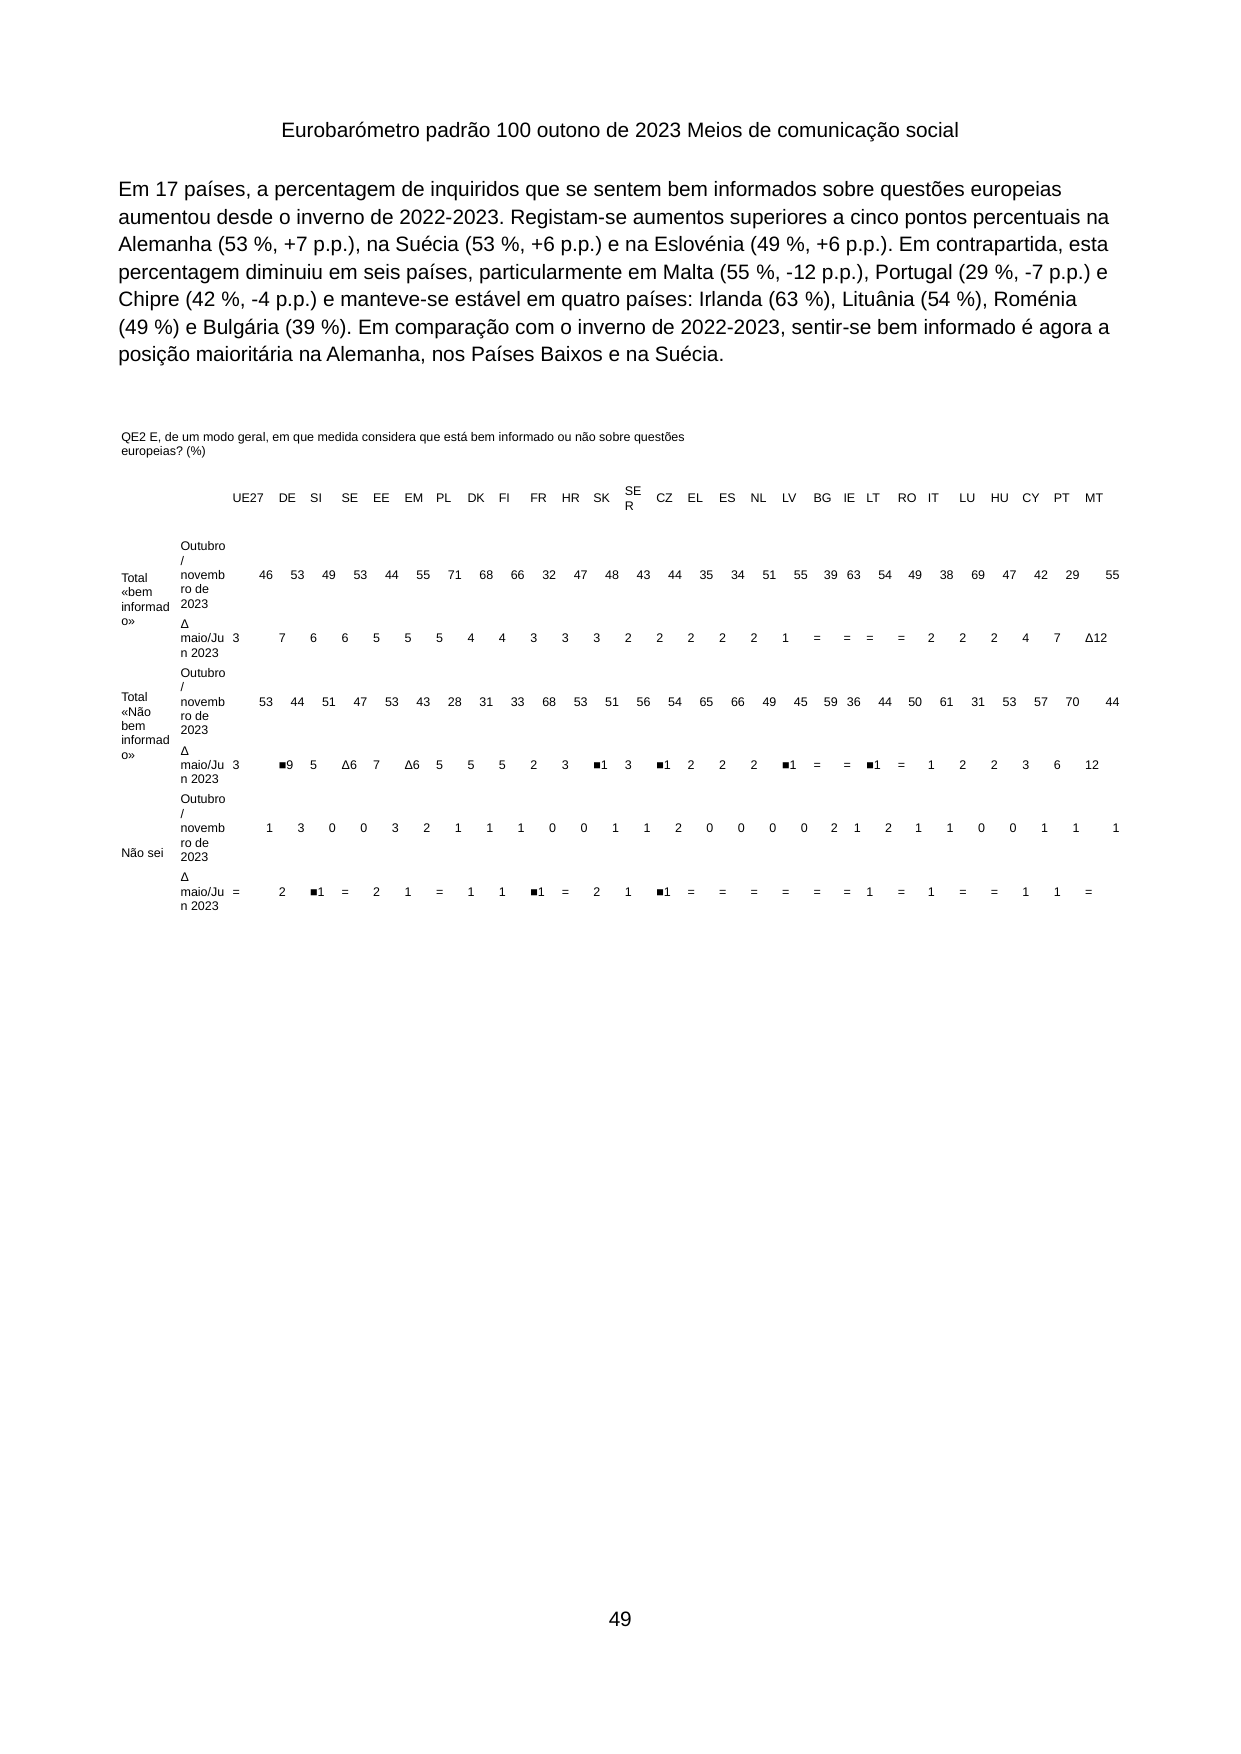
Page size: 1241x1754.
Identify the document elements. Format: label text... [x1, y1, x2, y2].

text Em 17 países, a percentagem de inquiridos que se sentem bem informados sobre questões europeias aumentou desde o inverno de 2022-2023. Registam-se aumentos superiores a cinco pontos percentuais na Alemanha (53 %, +7 p.p.), na Suécia (53 %, +6 p.p.) e na Eslovénia (49 %, +6 p.p.). Em contrapartida, esta percentagem diminuiu em seis países, particularmente em Malta (55 %, -12 p.p.), Portugal (29 %, -7 p.p.) e Chipre (42 %, -4 p.p.) e manteve-se estável em quatro países: Irlanda (63 %), Lituânia (54 %), Roménia (49 %) e Bulgária (39 %). Em comparação com o inverno de 2022-2023, sentir-se bem informado é agora a posição maioritária na Alemanha, nos Países Baixos e na Suécia. [118, 177, 1122, 366]
table_cell 2 [685, 614, 716, 662]
table_cell 1 [779, 614, 810, 662]
table_cell 5 [496, 740, 527, 789]
table_cell [988, 516, 1019, 536]
table_cell Não sei [118, 789, 177, 916]
table_cell BG [810, 481, 840, 516]
table_cell 1 [1082, 789, 1122, 867]
table_cell 51 [307, 663, 338, 740]
table_cell [464, 461, 496, 481]
table_cell 1 [496, 789, 527, 867]
table_cell 5 [464, 740, 496, 789]
table_cell 1 [433, 789, 464, 867]
table_cell 0 [779, 789, 810, 867]
table_cell PL [433, 481, 464, 516]
table_cell Total «bem informado» [118, 536, 177, 662]
table_cell 50 [895, 663, 925, 740]
table_header [863, 426, 895, 461]
table_cell 4 [1019, 614, 1051, 662]
table_cell [370, 516, 401, 536]
table_cell [622, 461, 653, 481]
table_cell = [716, 867, 747, 916]
table_cell = [810, 614, 840, 662]
table_cell SE [339, 481, 370, 516]
table_cell 53 [988, 663, 1019, 740]
table_cell = [433, 867, 464, 916]
table_cell = [559, 867, 590, 916]
table_cell [779, 516, 810, 536]
table_cell 1 [230, 789, 276, 867]
table_cell 47 [559, 536, 590, 613]
table_cell NL [748, 481, 779, 516]
table_cell CZ [653, 481, 684, 516]
table_cell [779, 461, 810, 481]
table_cell 1 [1019, 867, 1051, 916]
table_cell Outubro/novembro de 2023 [178, 789, 229, 867]
table_cell 2 [401, 789, 433, 867]
table_cell 66 [496, 536, 527, 613]
table_cell [748, 461, 779, 481]
table_cell = [685, 867, 716, 916]
table_header [1082, 426, 1122, 461]
table_cell 57 [1019, 663, 1051, 740]
table_header [748, 426, 779, 461]
table_cell [1082, 516, 1122, 536]
table_cell 2 [276, 867, 307, 916]
table_cell [401, 461, 433, 481]
table_cell 3 [622, 740, 653, 789]
table_cell [1019, 516, 1051, 536]
table_cell 12 [1082, 740, 1122, 789]
table_cell 1 [840, 789, 863, 867]
table_cell 53 [230, 663, 276, 740]
table_cell 43 [401, 663, 433, 740]
table_cell 28 [433, 663, 464, 740]
table_cell = [840, 614, 863, 662]
table_cell UE27 [230, 481, 276, 516]
table_header [895, 426, 925, 461]
table_cell 1 [863, 867, 895, 916]
table_cell 0 [685, 789, 716, 867]
table_cell = [988, 867, 1019, 916]
table_cell 2 [527, 740, 559, 789]
table_cell = [339, 867, 370, 916]
table_cell EM [401, 481, 433, 516]
table_cell [653, 461, 684, 481]
table_header [779, 426, 810, 461]
table_cell 1 [925, 740, 956, 789]
table_cell 32 [527, 536, 559, 613]
table_cell [230, 461, 276, 481]
table_cell [956, 516, 988, 536]
table_cell 69 [956, 536, 988, 613]
table_cell LV [779, 481, 810, 516]
table_cell 2 [590, 867, 622, 916]
table_cell Outubro/novembro de 2023 [178, 536, 229, 613]
table_cell [863, 461, 895, 481]
table_cell 46 [230, 536, 276, 613]
table_cell 43 [622, 536, 653, 613]
table_header [810, 426, 840, 461]
table_cell 55 [779, 536, 810, 613]
table_cell [307, 461, 338, 481]
table_cell 2 [748, 740, 779, 789]
table_cell Δ6 [401, 740, 433, 789]
table_cell 39 [810, 536, 840, 613]
table_cell 44 [1082, 663, 1122, 740]
table_cell Δ maio/Jun 2023 [178, 614, 229, 662]
table_cell SK [590, 481, 622, 516]
table_header [716, 426, 747, 461]
table_cell 1 [1051, 789, 1082, 867]
table_cell 6 [1051, 740, 1082, 789]
table_cell 53 [370, 663, 401, 740]
table_cell 2 [653, 789, 684, 867]
table_cell 1 [496, 867, 527, 916]
table_cell LT [863, 481, 895, 516]
table_cell ■1 [863, 740, 895, 789]
table_cell PT [1051, 481, 1082, 516]
table_cell ■1 [653, 740, 684, 789]
table_cell 2 [956, 614, 988, 662]
table_header QE2 E, de um modo geral, em que medida considera que está bem informado ou não sobre questões europeias? (%) [118, 426, 716, 461]
table_cell HR [559, 481, 590, 516]
table_cell 2 [370, 867, 401, 916]
table_cell = [840, 867, 863, 916]
table_cell 53 [276, 536, 307, 613]
table_cell ES [716, 481, 747, 516]
table_cell 31 [956, 663, 988, 740]
table_cell DK [464, 481, 496, 516]
table_cell ■1 [779, 740, 810, 789]
table_cell [527, 461, 559, 481]
table_cell 2 [748, 614, 779, 662]
table_cell 3 [1019, 740, 1051, 789]
table_cell 3 [370, 789, 401, 867]
table_cell 31 [464, 663, 496, 740]
table_cell ■1 [307, 867, 338, 916]
table_cell 2 [988, 740, 1019, 789]
table_cell 1 [401, 867, 433, 916]
table_cell 49 [895, 536, 925, 613]
table_cell Δ maio/Jun 2023 [178, 740, 229, 789]
table_cell 29 [1051, 536, 1082, 613]
table_cell 2 [716, 740, 747, 789]
table_cell 59 [810, 663, 840, 740]
table_cell 56 [622, 663, 653, 740]
table_cell 6 [339, 614, 370, 662]
table_cell 42 [1019, 536, 1051, 613]
table_cell [559, 461, 590, 481]
table_cell Total «Não bem informado» [118, 663, 177, 789]
table_cell IT [925, 481, 956, 516]
table_cell [433, 461, 464, 481]
table_header [1019, 426, 1051, 461]
table_cell [895, 461, 925, 481]
table_cell 70 [1051, 663, 1082, 740]
table_cell [1051, 516, 1082, 536]
table_cell 71 [433, 536, 464, 613]
table_cell 61 [925, 663, 956, 740]
table_cell EL [685, 481, 716, 516]
table_cell 7 [276, 614, 307, 662]
table_cell 3 [559, 614, 590, 662]
table_cell 44 [276, 663, 307, 740]
table_cell 35 [685, 536, 716, 613]
table_cell MT [1082, 481, 1122, 516]
table_cell DE [276, 481, 307, 516]
table_cell [748, 516, 779, 536]
table_cell 54 [863, 536, 895, 613]
table_cell [1082, 461, 1122, 481]
table_cell [307, 516, 338, 536]
table_cell 1 [925, 789, 956, 867]
table_cell = [895, 867, 925, 916]
table_cell 33 [496, 663, 527, 740]
table_cell [716, 516, 747, 536]
table_cell RO [895, 481, 925, 516]
table_cell 48 [590, 536, 622, 613]
table_cell 3 [230, 614, 276, 662]
table_cell [895, 516, 925, 536]
table_cell [339, 516, 370, 536]
table_cell 5 [370, 614, 401, 662]
table_cell [863, 516, 895, 536]
table_cell ■1 [590, 740, 622, 789]
table_cell [653, 516, 684, 536]
table_cell 1 [1019, 789, 1051, 867]
table_cell [925, 516, 956, 536]
table_cell Outubro/novembro de 2023 [178, 663, 229, 740]
table_cell [118, 481, 177, 516]
table_cell 1 [464, 789, 496, 867]
table_cell 54 [653, 663, 684, 740]
table_cell [433, 516, 464, 536]
table_cell [178, 461, 229, 481]
table_cell = [895, 740, 925, 789]
table_cell 51 [748, 536, 779, 613]
table_cell [118, 516, 177, 536]
table_cell [339, 461, 370, 481]
table_cell 45 [779, 663, 810, 740]
table_cell [590, 461, 622, 481]
table_cell 6 [307, 614, 338, 662]
table_cell 53 [339, 536, 370, 613]
table_cell [622, 516, 653, 536]
table_cell = [810, 740, 840, 789]
table_cell [810, 461, 840, 481]
table_cell 1 [590, 789, 622, 867]
table_cell 4 [464, 614, 496, 662]
table_cell 1 [464, 867, 496, 916]
table_cell 2 [622, 614, 653, 662]
table_cell [716, 461, 747, 481]
table_cell [178, 516, 229, 536]
table_cell [685, 461, 716, 481]
table_cell 2 [653, 614, 684, 662]
table_header [925, 426, 956, 461]
table_cell [118, 461, 177, 481]
table_cell 51 [590, 663, 622, 740]
table_cell 53 [559, 663, 590, 740]
table_cell 49 [307, 536, 338, 613]
table_cell [496, 516, 527, 536]
table_cell 0 [988, 789, 1019, 867]
table_cell 63 [840, 536, 863, 613]
table_cell [559, 516, 590, 536]
table_cell 0 [527, 789, 559, 867]
table_cell 44 [370, 536, 401, 613]
table_cell SER [622, 481, 653, 516]
table_cell = [748, 867, 779, 916]
table_cell 0 [307, 789, 338, 867]
table_cell 68 [464, 536, 496, 613]
table_cell Δ12 [1082, 614, 1122, 662]
table_cell FI [496, 481, 527, 516]
table_cell = [840, 740, 863, 789]
table_cell [840, 516, 863, 536]
table_cell 5 [433, 740, 464, 789]
table_cell 68 [527, 663, 559, 740]
table_cell [956, 461, 988, 481]
table_cell [276, 461, 307, 481]
table_cell 7 [1051, 614, 1082, 662]
table_cell [1051, 461, 1082, 481]
table_cell = [895, 614, 925, 662]
table_cell 3 [559, 740, 590, 789]
table_cell 55 [401, 536, 433, 613]
table_cell 47 [339, 663, 370, 740]
table_cell 2 [716, 614, 747, 662]
table_cell 2 [925, 614, 956, 662]
table_cell [810, 516, 840, 536]
table_cell 49 [748, 663, 779, 740]
table_cell 2 [988, 614, 1019, 662]
table_cell 2 [863, 789, 895, 867]
table_cell 2 [810, 789, 840, 867]
table_cell 47 [988, 536, 1019, 613]
table_cell EE [370, 481, 401, 516]
table_cell 5 [307, 740, 338, 789]
table_cell [1019, 461, 1051, 481]
table_header [1051, 426, 1082, 461]
table_cell = [1082, 867, 1122, 916]
table_cell ■9 [276, 740, 307, 789]
table_cell 0 [339, 789, 370, 867]
table_cell = [863, 614, 895, 662]
table_cell = [956, 867, 988, 916]
table_cell = [230, 867, 276, 916]
table_cell 66 [716, 663, 747, 740]
table_header [988, 426, 1019, 461]
table_cell 0 [559, 789, 590, 867]
table_cell CY [1019, 481, 1051, 516]
table_cell = [810, 867, 840, 916]
table_cell 4 [496, 614, 527, 662]
table_cell 1 [925, 867, 956, 916]
table_cell FR [527, 481, 559, 516]
table_cell 3 [527, 614, 559, 662]
table_cell 7 [370, 740, 401, 789]
table_cell 65 [685, 663, 716, 740]
table_cell [988, 461, 1019, 481]
table_cell 1 [622, 789, 653, 867]
table_cell Δ6 [339, 740, 370, 789]
table_cell [230, 516, 276, 536]
table_cell 3 [590, 614, 622, 662]
table_cell 5 [401, 614, 433, 662]
table_cell 0 [956, 789, 988, 867]
table_cell 44 [863, 663, 895, 740]
table_cell 1 [895, 789, 925, 867]
table_cell [401, 516, 433, 536]
table_cell 5 [433, 614, 464, 662]
table_cell 3 [276, 789, 307, 867]
table_cell SI [307, 481, 338, 516]
table_cell [590, 516, 622, 536]
table_cell [276, 516, 307, 536]
table_cell [527, 516, 559, 536]
table_cell 2 [685, 740, 716, 789]
table_header [956, 426, 988, 461]
table_cell [685, 516, 716, 536]
table_cell 55 [1082, 536, 1122, 613]
table_cell 1 [622, 867, 653, 916]
table_cell [178, 481, 229, 516]
table_cell [370, 461, 401, 481]
table_cell 1 [1051, 867, 1082, 916]
table_cell 0 [748, 789, 779, 867]
table_cell 0 [716, 789, 747, 867]
table_cell 2 [956, 740, 988, 789]
table_cell Δ maio/Jun 2023 [178, 867, 229, 916]
table_cell [925, 461, 956, 481]
table_cell 34 [716, 536, 747, 613]
table_cell ■1 [527, 867, 559, 916]
table_cell 3 [230, 740, 276, 789]
table_cell ■1 [653, 867, 684, 916]
table_cell [496, 461, 527, 481]
table_cell HU [988, 481, 1019, 516]
table_cell [840, 461, 863, 481]
table_cell [464, 516, 496, 536]
table_cell IE [840, 481, 863, 516]
table_cell 36 [840, 663, 863, 740]
table_cell LU [956, 481, 988, 516]
table_header [840, 426, 863, 461]
table_cell 44 [653, 536, 684, 613]
table_cell = [779, 867, 810, 916]
table_cell 38 [925, 536, 956, 613]
